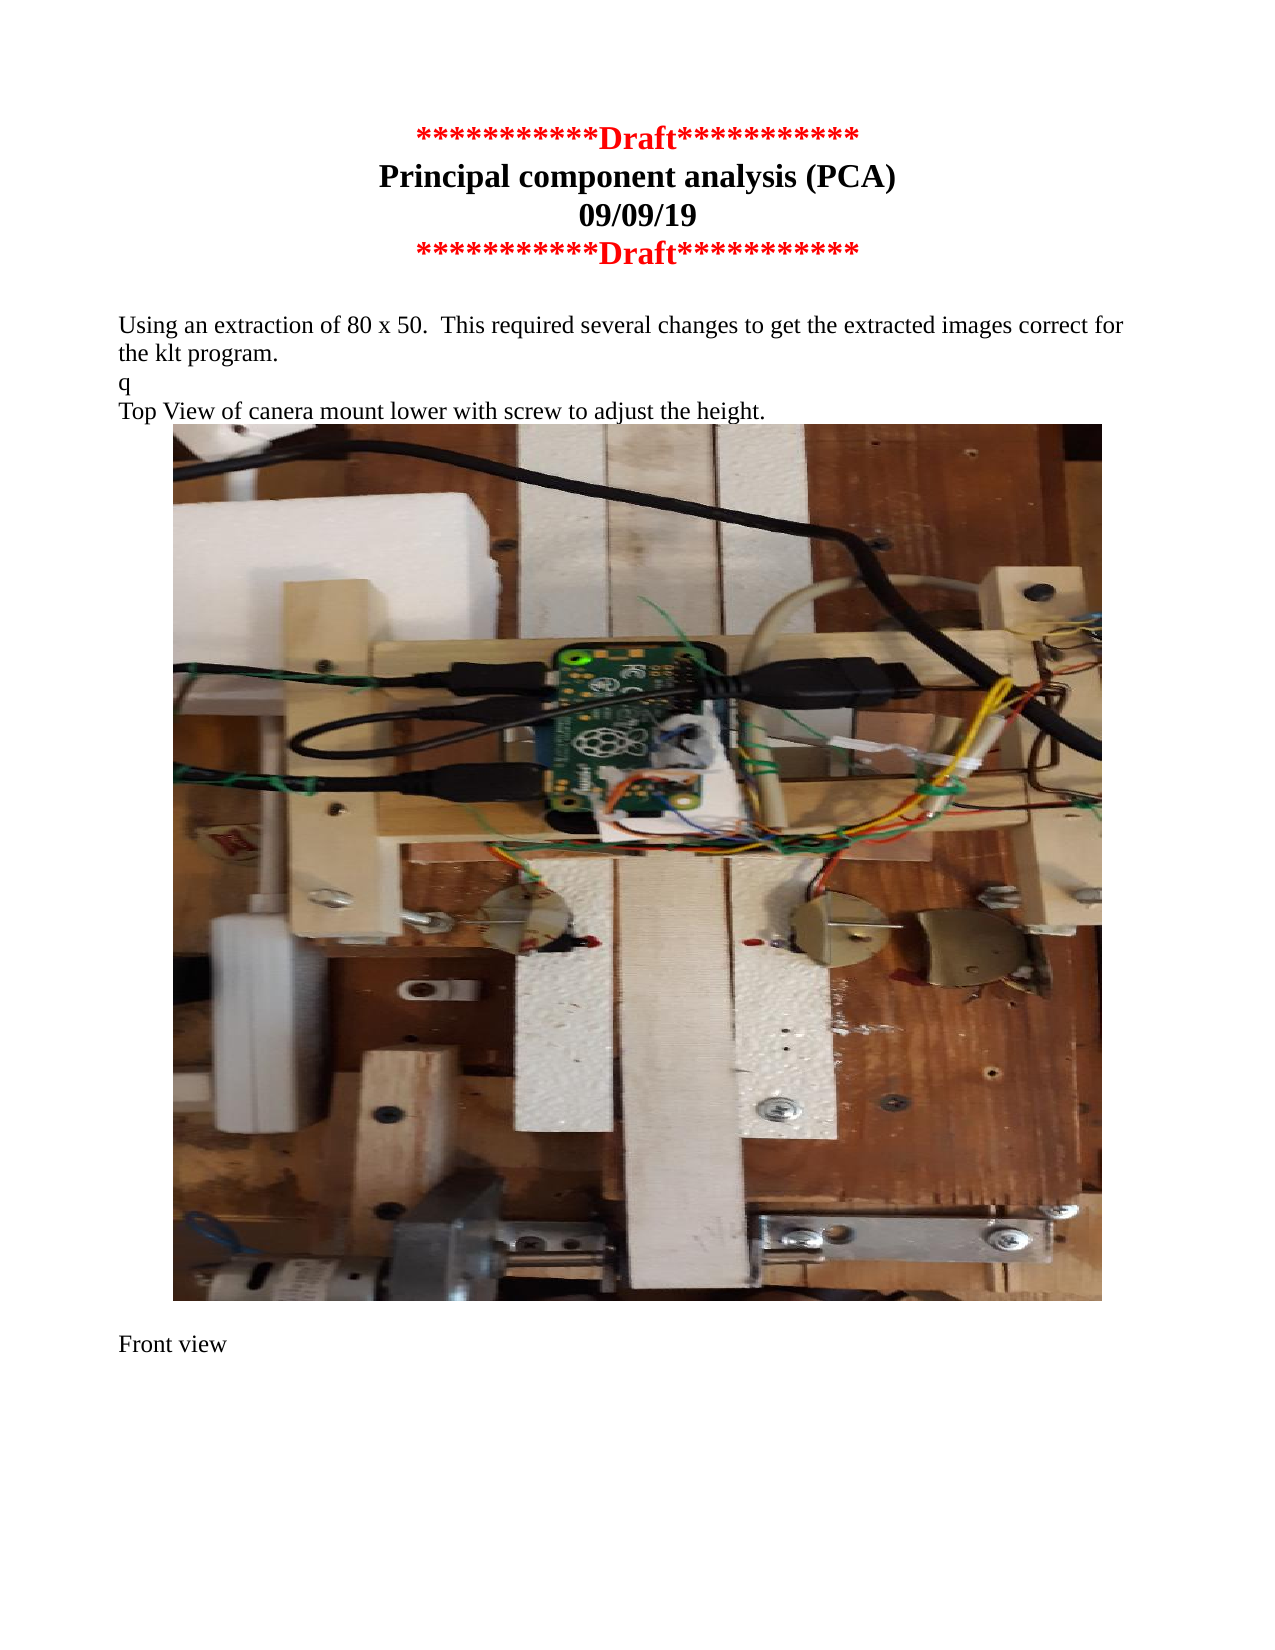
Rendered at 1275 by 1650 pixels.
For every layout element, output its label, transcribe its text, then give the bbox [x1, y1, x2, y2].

text ***********Draft*********** [118, 233, 1157, 271]
text Using an extraction of 80 x 50. This required several changes to get the extracted images correct for the klt program. [118, 310, 1157, 367]
text Principal component analysis (PCA) [118, 156, 1157, 195]
text Top View of canera mount lower with screw to adjust the height. [118, 396, 1157, 425]
text q [118, 367, 1157, 396]
picture [173, 424, 1102, 1301]
text ***********Draft*********** [118, 118, 1157, 156]
text 09/09/19 [118, 195, 1157, 233]
text Front view [118, 1329, 1157, 1358]
